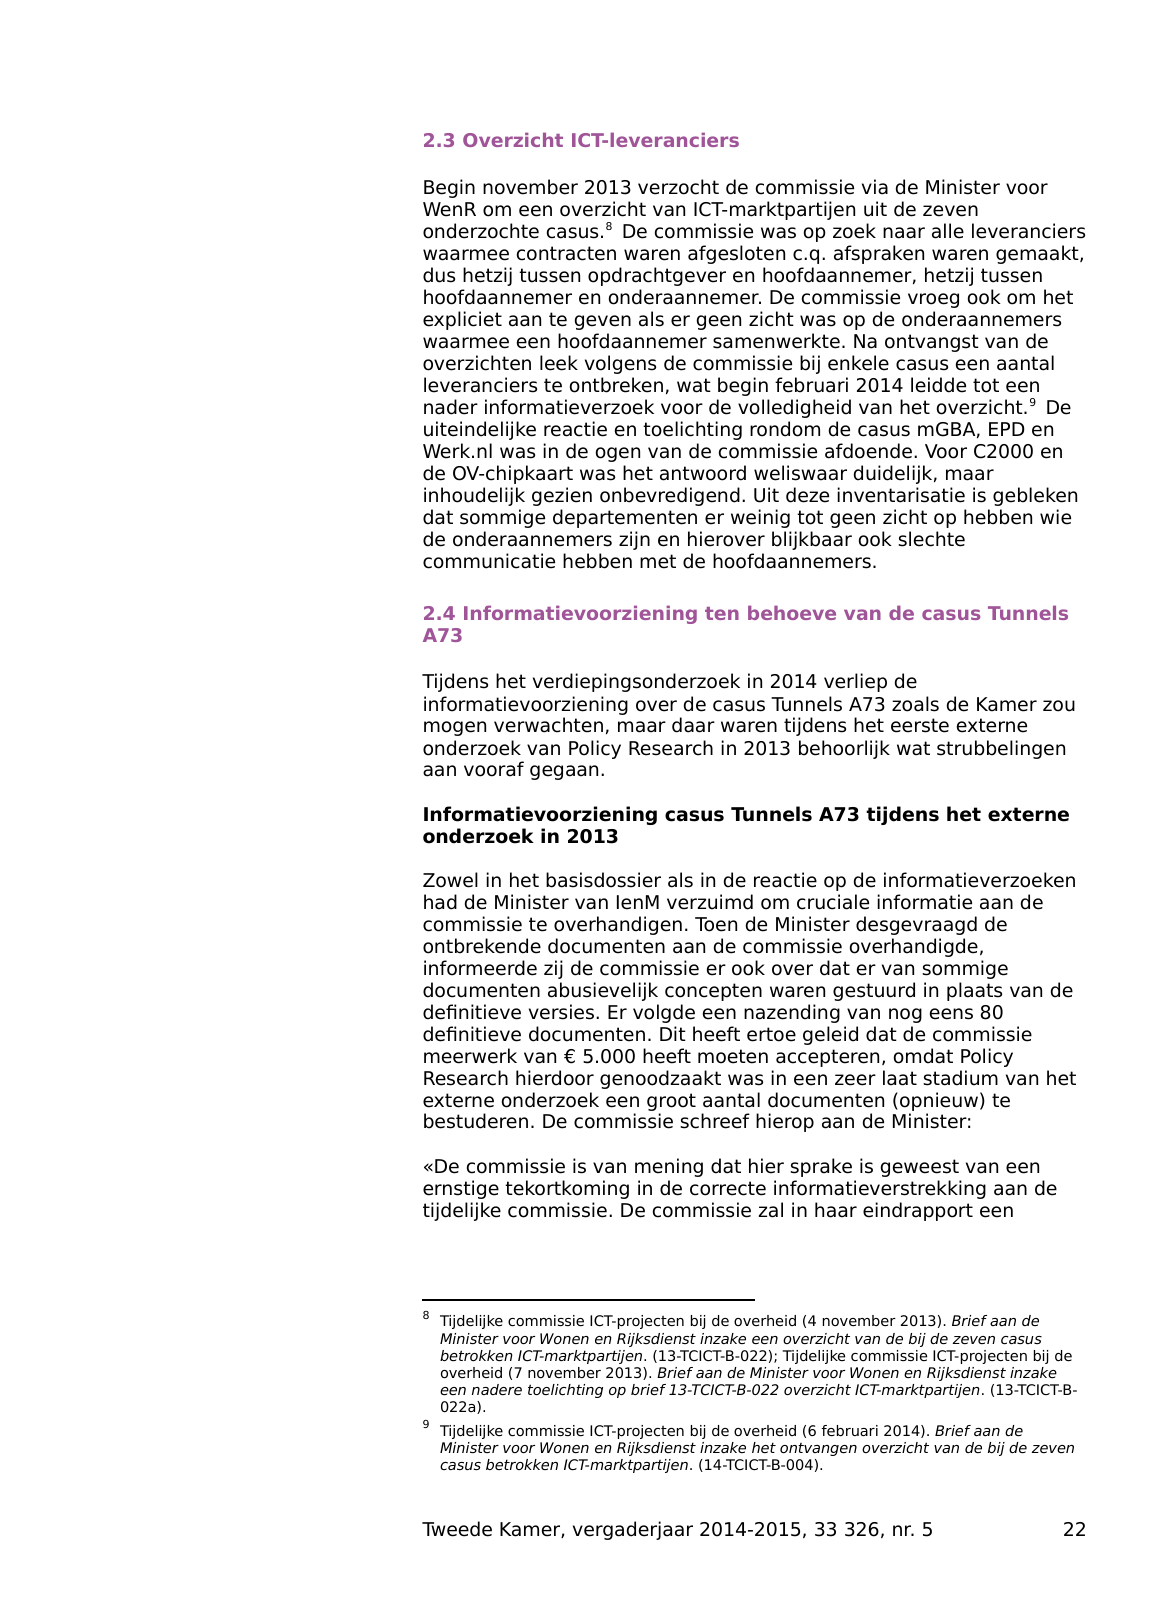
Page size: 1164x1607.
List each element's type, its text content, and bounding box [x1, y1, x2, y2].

subtitle Informatievoorziening casus Tunnels A73 tijdens het externe onderzoek in 2013 [422, 803, 1087, 847]
text Zowel in het basisdossier als in de reactie op de informatieverzoeken had de Minister van IenM verzuimd om cruciale informatie aan de commissie te overhandigen. Toen de Minister desgevraagd de ontbrekende documenten aan de commissie overhandigde, informeerde zij de commissie er ook over dat er van sommige documenten abusievelijk concepten waren gestuurd in plaats van de definitieve versies. Er volgde een nazending van nog eens 80 definitieve documenten. Dit heeft ertoe geleid dat de commissie meerwerk van € 5.000 heeft moeten accepteren, omdat Policy Research hierdoor genoodzaakt was in een zeer laat stadium van het externe onderzoek een groot aantal documenten (opnieuw) te bestuderen. De commissie schreef hierop aan de Minister: [422, 870, 1087, 1133]
text Tijdelijke commissie ICT-projecten bij de overheid (4 november 2013). Brief aan de Minister voor Wonen en Rijksdienst inzake een overzicht van de bij de zeven casus betrokken ICT-marktpartijen. (13-TCICT-B-022); Tijdelijke commissie ICT-projecten bij de overheid (7 november 2013). Brief aan de Minister voor Wonen en Rijksdienst inzake een nadere toelichting op brief 13-TCICT-B-022 overzicht ICT-marktpartijen. (13-TCICT-B-022a). [422, 1309, 1087, 1416]
text Tijdens het verdiepingsonderzoek in 2014 verliep de informatievoorziening over de casus Tunnels A73 zoals de Kamer zou mogen verwachten, maar daar waren tijdens het eerste externe onderzoek van Policy Research in 2013 behoorlijk wat strubbelingen aan vooraf gegaan. [422, 671, 1087, 781]
text Tijdelijke commissie ICT-projecten bij de overheid (6 februari 2014). Brief aan de Minister voor Wonen en Rijksdienst inzake het ontvangen overzicht van de bij de zeven casus betrokken ICT-marktpartijen. (14-TCICT-B-004). [422, 1418, 1087, 1474]
subtitle 2.4 Informatievoorziening ten behoeve van de casus Tunnels A73 [422, 602, 1087, 646]
text «De commissie is van mening dat hier sprake is geweest van een ernstige tekortkoming in de correcte informatieverstrekking aan de tijdelijke commissie. De commissie zal in haar eindrapport een [422, 1156, 1087, 1222]
subtitle 2.3 Overzicht ICT-leveranciers [422, 130, 1087, 152]
text Begin november 2013 verzocht de commissie via de Minister voor WenR om een overzicht van ICT-marktpartijen uit de zeven onderzochte casus. De commissie was op zoek naar alle leveranciers waarmee contracten waren afgesloten c.q. afspraken waren gemaakt, dus hetzij tussen opdrachtgever en hoofdaannemer, hetzij tussen hoofdaannemer en onderaannemer. De commissie vroeg ook om het expliciet aan te geven als er geen zicht was op de onderaannemers waarmee een hoofdaannemer samenwerkte. Na ontvangst van de overzichten leek volgens de commissie bij enkele casus een aantal leveranciers te ontbreken, wat begin februari 2014 leidde tot een nader informatieverzoek voor de volledigheid van het overzicht. De uiteindelijke reactie en toelichting rondom de casus mGBA, EPD en Werk.nl was in de ogen van de commissie afdoende. Voor C2000 en de OV-chipkaart was het antwoord weliswaar duidelijk, maar inhoudelijk gezien onbevredigend. Uit deze inventarisatie is gebleken dat sommige departementen er weinig tot geen zicht op hebben wie de onderaannemers zijn en hierover blijkbaar ook slechte communicatie hebben met de hoofdaannemers. [422, 177, 1087, 572]
